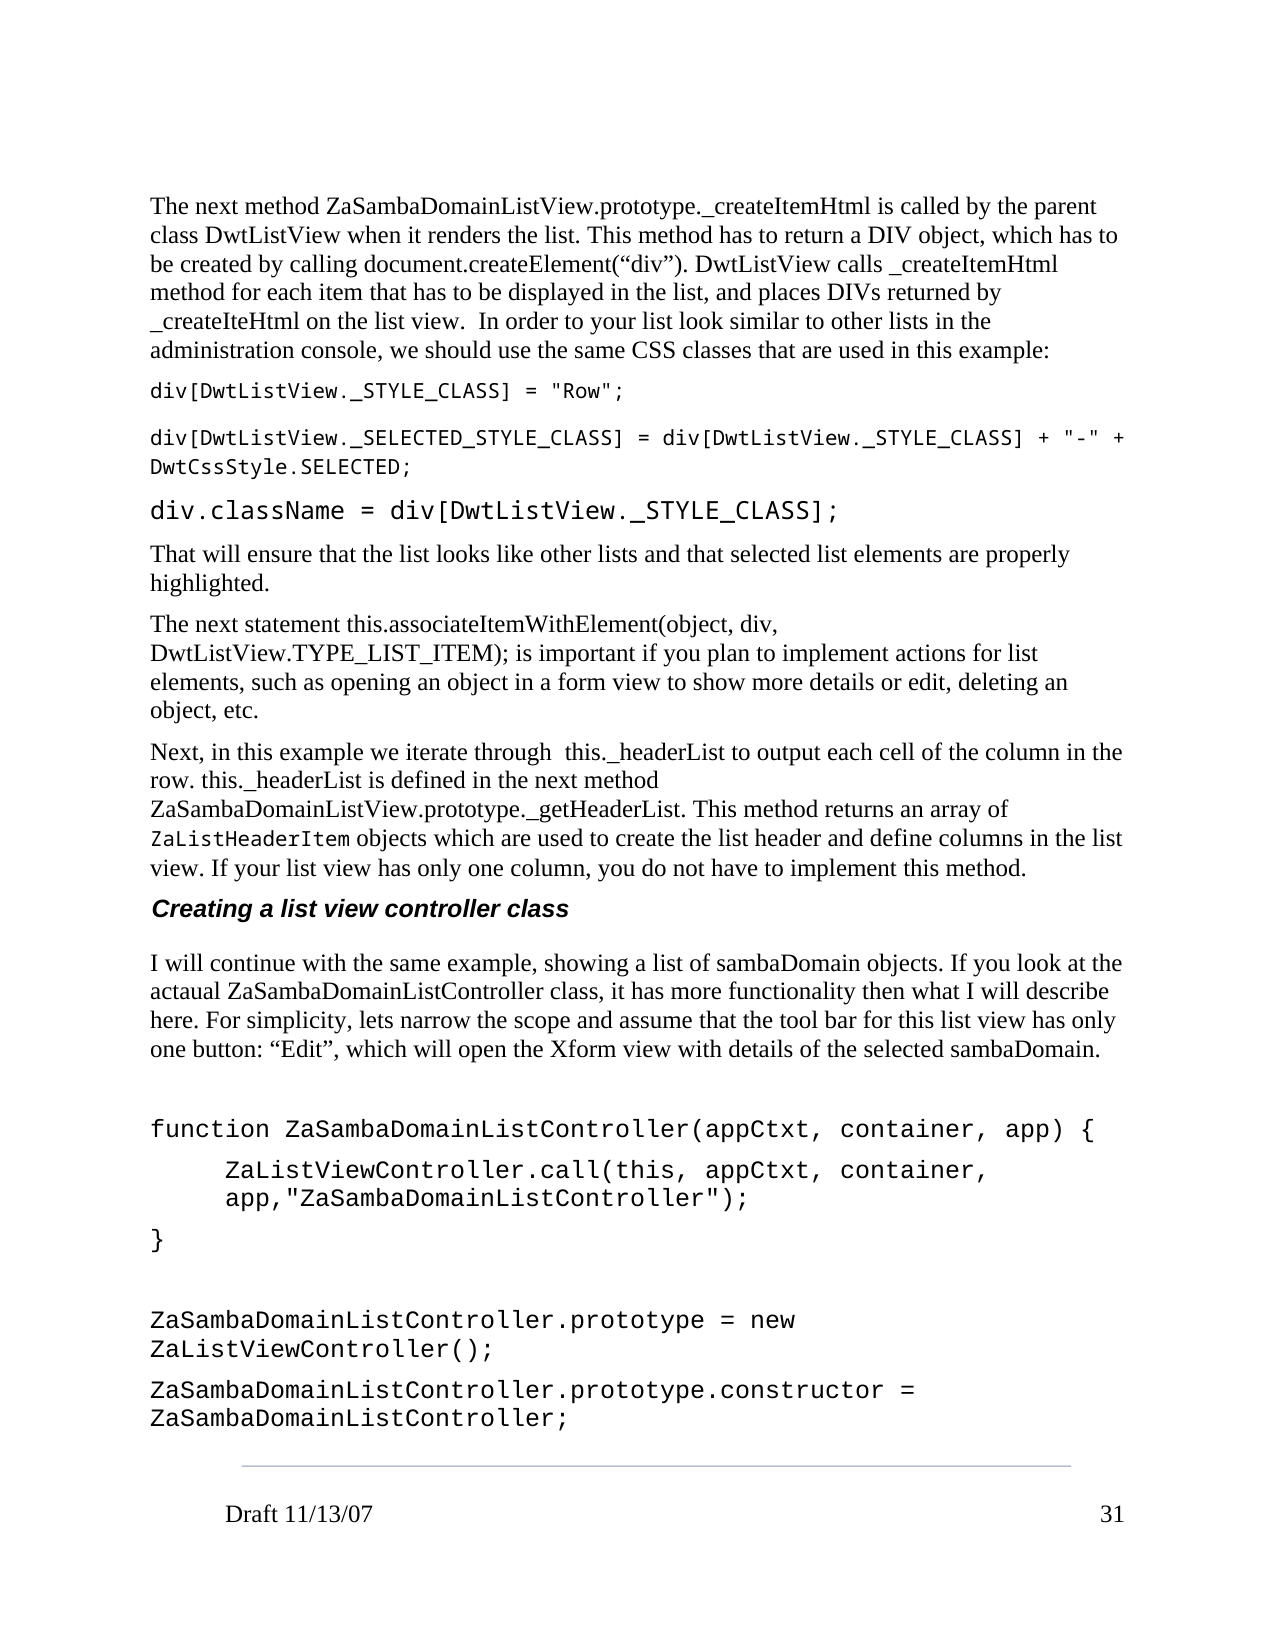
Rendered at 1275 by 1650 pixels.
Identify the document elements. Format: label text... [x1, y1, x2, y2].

text div[DwtListView._SELECTED_STYLE_CLASS] = div[DwtListView._STYLE_CLASS] + "-" + DwtCssStyle.SELECTED; [150, 423, 1125, 480]
text function ZaSambaDomainListController(appCtxt, container, app) { [150, 1116, 1125, 1145]
text ZaSambaDomainListController.prototype = new ZaListViewController(); [150, 1308, 1125, 1365]
text That will ensure that the list looks like other lists and that selected list elements are properly highlighted. [150, 539, 1125, 597]
text div.className = div[DwtListView._STYLE_CLASS]; [150, 493, 1125, 527]
text The next statement this.associateItemWithElement(object, div, DwtListView.TYPE_LIST_ITEM); is important if you plan to implement actions for list elements, such as opening an object in a form view to show more details or edit, deleting an object, etc. [150, 609, 1125, 724]
text Next, in this example we iterate through this._headerList to output each cell of the column in the row. this._headerList is defined in the next method ZaSambaDomainListView.prototype._getHeaderList. This method returns an array of ZaListHeaderItem objects which are used to create the list header and define columns in the list view. If your list view has only one column, you do not have to implement this method. [150, 737, 1125, 881]
text The next method ZaSambaDomainListView.prototype._createItemHtml is called by the parent class DwtListView when it renders the list. This method has to return a DIV object, which has to be created by calling document.createElement(“div”). DwtListView calls _createItemHtml method for each item that has to be displayed in the list, and places DIVs returned by _createIteHtml on the list view. In order to your list look similar to other lists in the administration console, we should use the same CSS classes that are used in this example: [150, 191, 1125, 364]
text div[DwtListView._STYLE_CLASS] = "Row"; [150, 376, 1125, 405]
text ZaListViewController.call(this, appCtxt, container, app,"ZaSambaDomainListController"); [225, 1157, 1125, 1214]
text } [150, 1226, 1125, 1255]
subtitle Creating a list view controller class [151, 894, 1125, 923]
text I will continue with the same example, showing a list of sambaDomain objects. If you look at the actaual ZaSambaDomainListController class, it has more functionality then what I will describe here. For simplicity, lets narrow the scope and assume that the tool bar for this list view has only one button: “Edit”, which will open the Xform view with details of the selected sambaDomain. [150, 948, 1125, 1063]
text ZaSambaDomainListController.prototype.constructor = ZaSambaDomainListController; [150, 1377, 1125, 1434]
